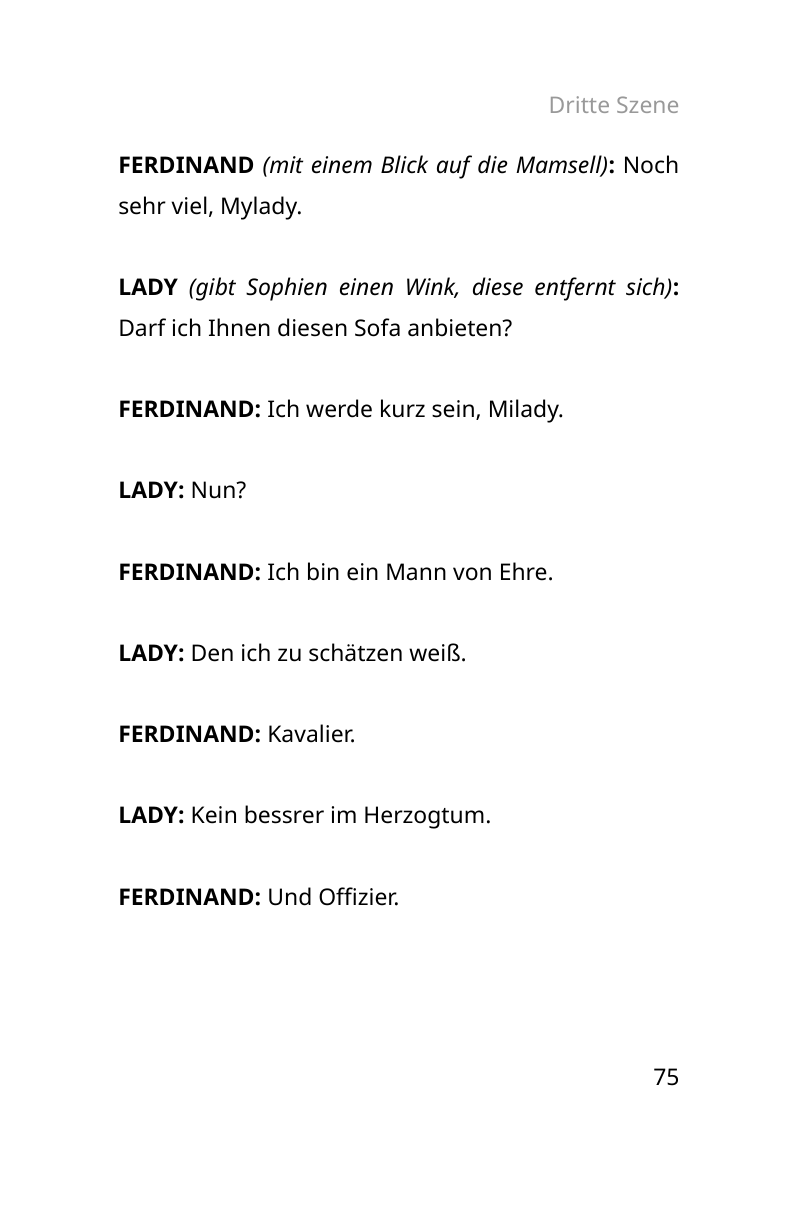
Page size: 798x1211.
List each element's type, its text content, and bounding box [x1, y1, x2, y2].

text LADY (gibt Sophien einen Wink, diese entfernt sich): Darf ich Ihnen diesen Sofa anbieten? [118, 242, 679, 343]
text FERDINAND: Ich bin ein Mann von Ehre. [118, 527, 679, 587]
text LADY: Nun? [118, 445, 679, 506]
text LADY: Den ich zu schätzen weiß. [118, 608, 679, 668]
text FERDINAND: Kavalier. [118, 689, 679, 749]
text FERDINAND: Ich werde kurz sein, Milady. [118, 364, 679, 424]
text FERDINAND (mit einem Blick auf die Mamsell): Noch sehr viel, Mylady. [118, 149, 679, 221]
text LADY: Kein bessrer im Herzogtum. [118, 770, 679, 831]
text FERDINAND: Und Offizier. [118, 852, 679, 912]
